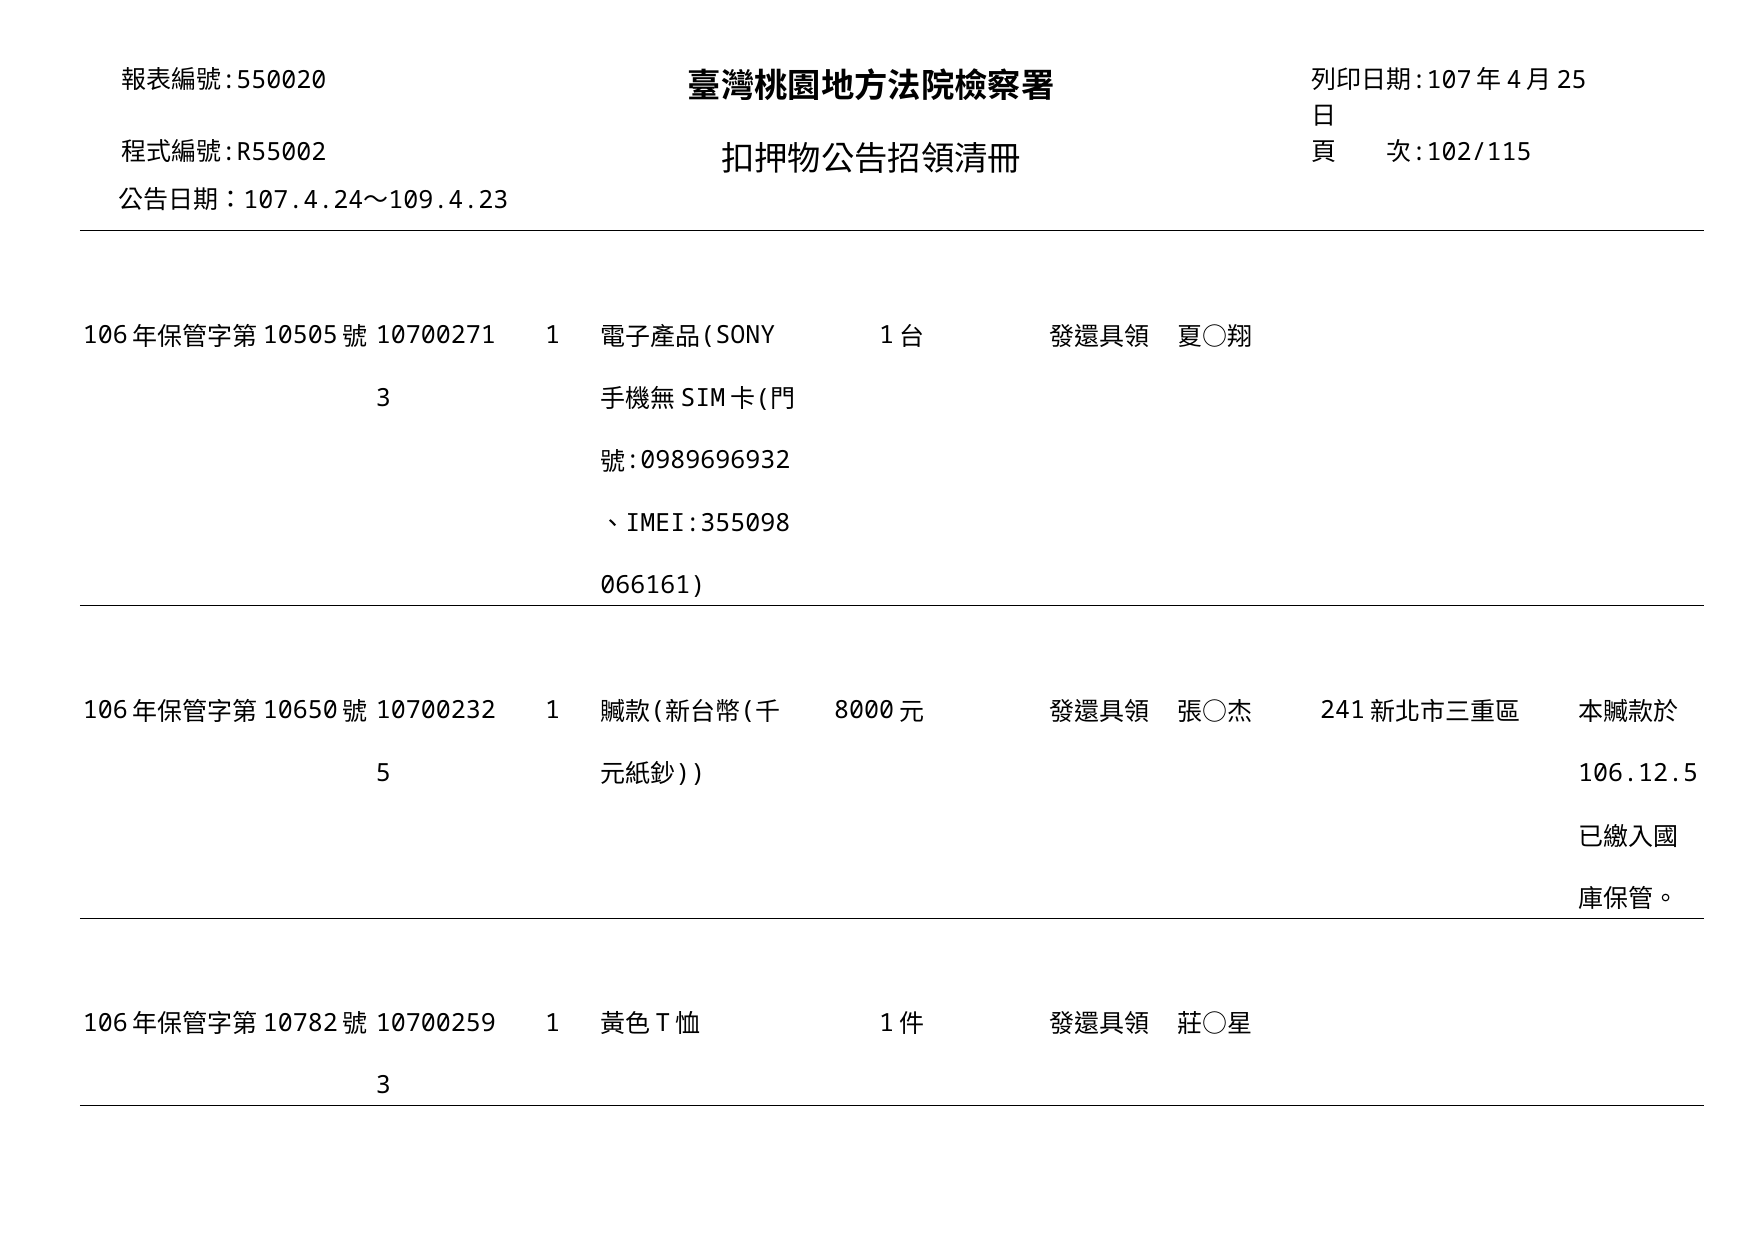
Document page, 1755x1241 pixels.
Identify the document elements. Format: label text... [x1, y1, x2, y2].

table_cell 發還具領 [1046, 231, 1175, 605]
table_cell 發還具領 [1046, 919, 1175, 1105]
table_cell 張○杰 [1175, 606, 1317, 917]
table_cell 1 [507, 606, 597, 917]
table_cell 莊○星 [1175, 919, 1317, 1105]
table_cell [1575, 231, 1704, 605]
table_cell 本贓款於106.12.5已繳入國庫保管。 [1575, 606, 1704, 917]
table_cell [1575, 919, 1704, 1105]
table_cell [927, 606, 1046, 917]
table_cell 107002325 [373, 606, 507, 917]
table_cell 贓款(新台幣(千元紙鈔)) [597, 606, 807, 917]
table_cell 電子產品(SONY手機無SIM卡(門號:0989696932、IMEI:355098066161) [597, 231, 807, 605]
table_cell 8000元 [808, 606, 927, 917]
table_cell [927, 231, 1046, 605]
table_cell 106年保管字第10505號 [80, 231, 373, 605]
table_cell 106年保管字第10782號 [80, 919, 373, 1105]
table_cell 1 [507, 919, 597, 1105]
table_cell [927, 919, 1046, 1105]
table_cell 1 [507, 231, 597, 605]
table_cell [1317, 919, 1575, 1105]
table_cell 夏○翔 [1175, 231, 1317, 605]
table_cell 1件 [808, 919, 927, 1105]
table_cell 發還具領 [1046, 606, 1175, 917]
table_cell 241新北市三重區 [1317, 606, 1575, 917]
table_cell [1317, 231, 1575, 605]
table_cell 106年保管字第10650號 [80, 606, 373, 917]
table_cell 107002593 [373, 919, 507, 1105]
table_cell 1台 [808, 231, 927, 605]
table_cell 107002713 [373, 231, 507, 605]
table_cell 黃色T恤 [597, 919, 807, 1105]
